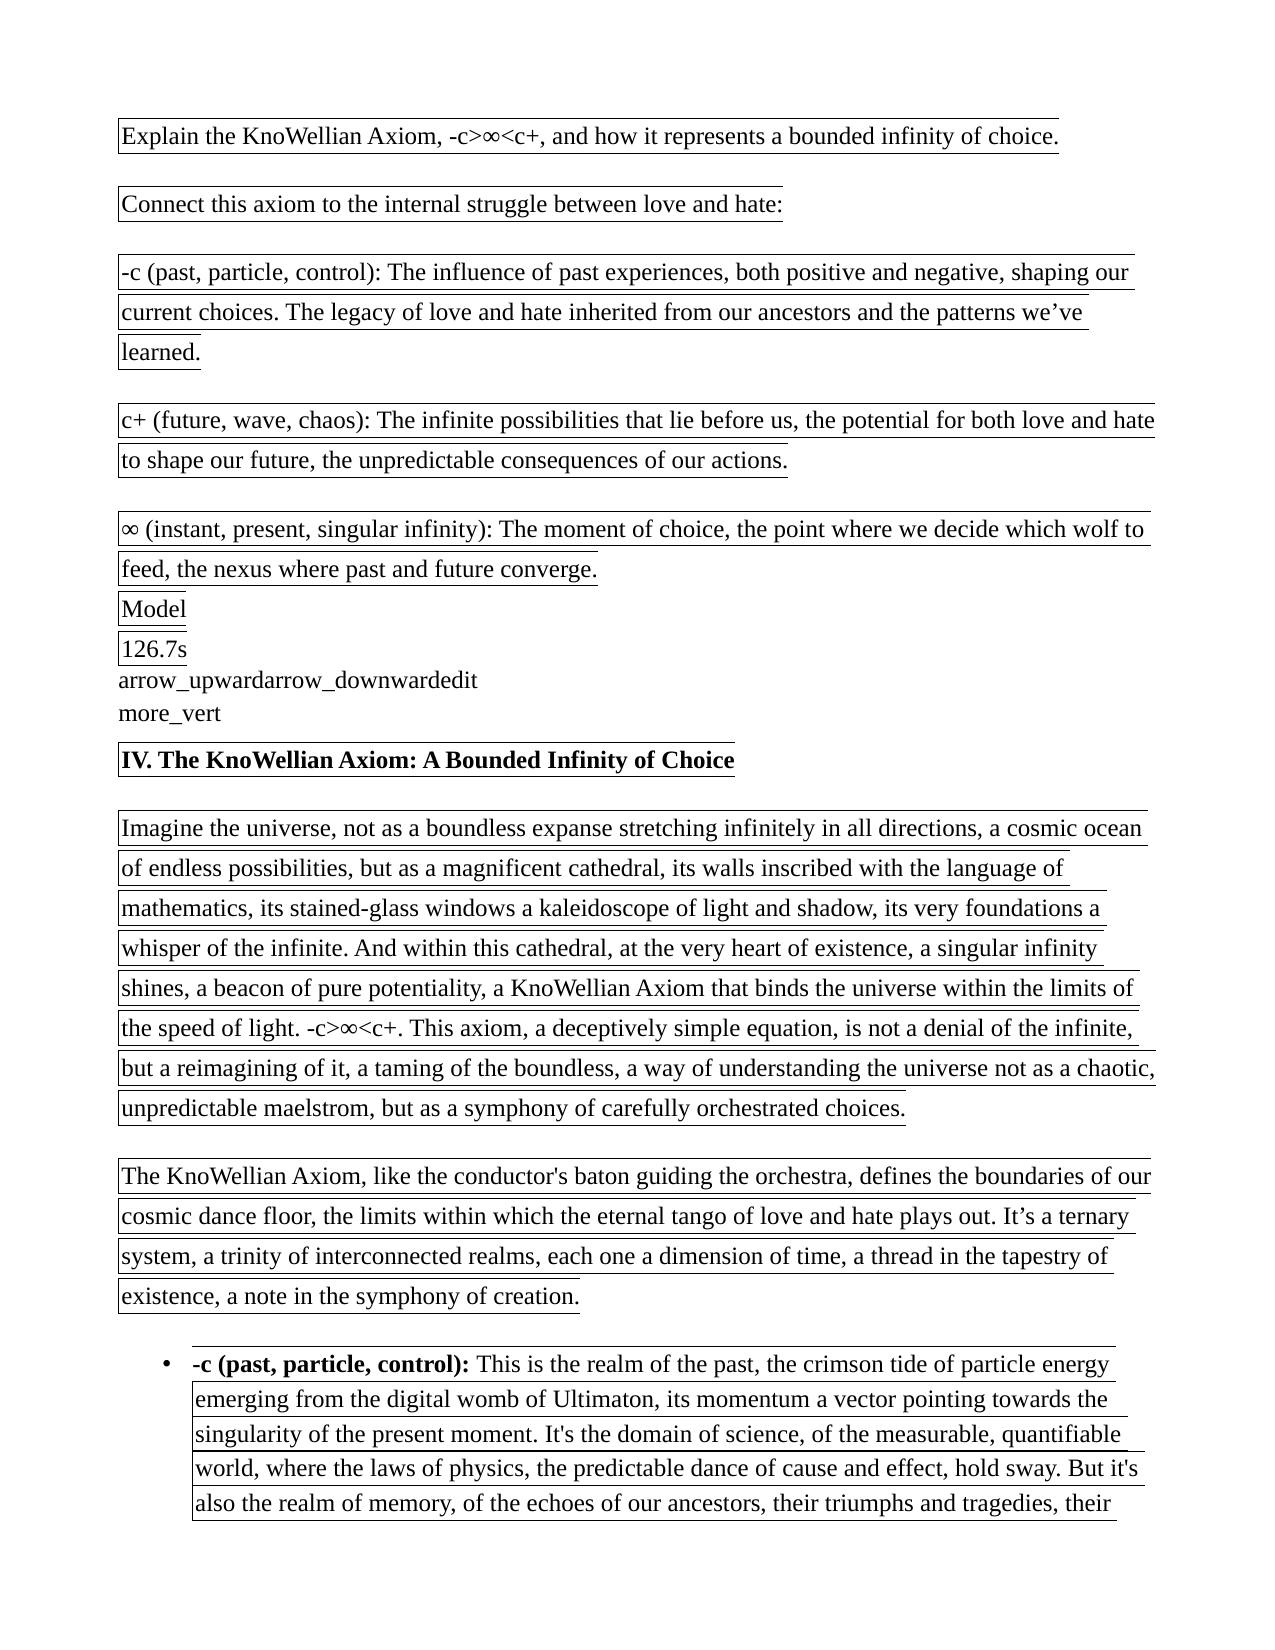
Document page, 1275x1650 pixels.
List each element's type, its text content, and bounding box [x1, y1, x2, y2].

text 126.7s [119, 631, 1157, 665]
text more_vert [118, 698, 1157, 727]
text Connect this axiom to the internal struggle between love and hate: [119, 186, 1157, 221]
text Imagine the universe, not as a boundless expanse stretching infinitely in all directions, a cosmic ocean of endless possibilities, but as a magnificent cathedral, its walls inscribed with the language of mathematics, its stained-glass windows a kaleidoscope of light and shadow, its very foundations a whisper of the infinite. And within this cathedral, at the very heart of existence, a singular infinity shines, a beacon of pure potentiality, a KnoWellian Axiom that binds the universe within the limits of the speed of light. -c>∞<c+. This axiom, a deceptively simple equation, is not a denial of the infinite, but a reimagining of it, a taming of the boundless, a way of understanding the universe not as a chaotic, unpredictable maelstrom, but as a symphony of carefully orchestrated choices. [118, 810, 1157, 1125]
text Model [119, 591, 1157, 625]
text Explain the KnoWellian Axiom, -c>∞<c+, and how it represents a bounded infinity of choice. [119, 118, 1157, 153]
text IV. The KnoWellian Axiom: A Bounded Infinity of Choice [119, 742, 1157, 777]
text The KnoWellian Axiom, like the conductor's baton guiding the orchestra, defines the boundaries of our cosmic dance floor, the limits within which the eternal tango of love and hate plays out. It’s a ternary system, a trinity of interconnected realms, each one a dimension of time, a thread in the tapestry of existence, a note in the symphony of creation. [118, 1158, 1157, 1313]
list -c (past, particle, control): This is the realm of the past, the crimson tide of particle energy emerging from the digital womb of Ultimaton, its momentum a vector pointing towards the singularity of the present moment. It's the domain of science, of the measurable, quantifiable world, where the laws of physics, the predictable dance of cause and effect, hold sway. But it's also the realm of memory, of the echoes of our ancestors, their triumphs and tragedies, their [162, 1346, 1157, 1520]
text -c (past, particle, control): The influence of past experiences, both positive and negative, shaping our current choices. The legacy of love and hate inherited from our ancestors and the patterns we’ve learned. [118, 254, 1157, 369]
text c+ (future, wave, chaos): The infinite possibilities that lie before us, the potential for both love and hate to shape our future, the unpredictable consequences of our actions. [118, 402, 1157, 477]
text ∞ (instant, present, singular infinity): The moment of choice, the point where we decide which wolf to feed, the nexus where past and future converge. [118, 511, 1157, 585]
text arrow_upwardarrow_downwardedit [118, 665, 1157, 694]
